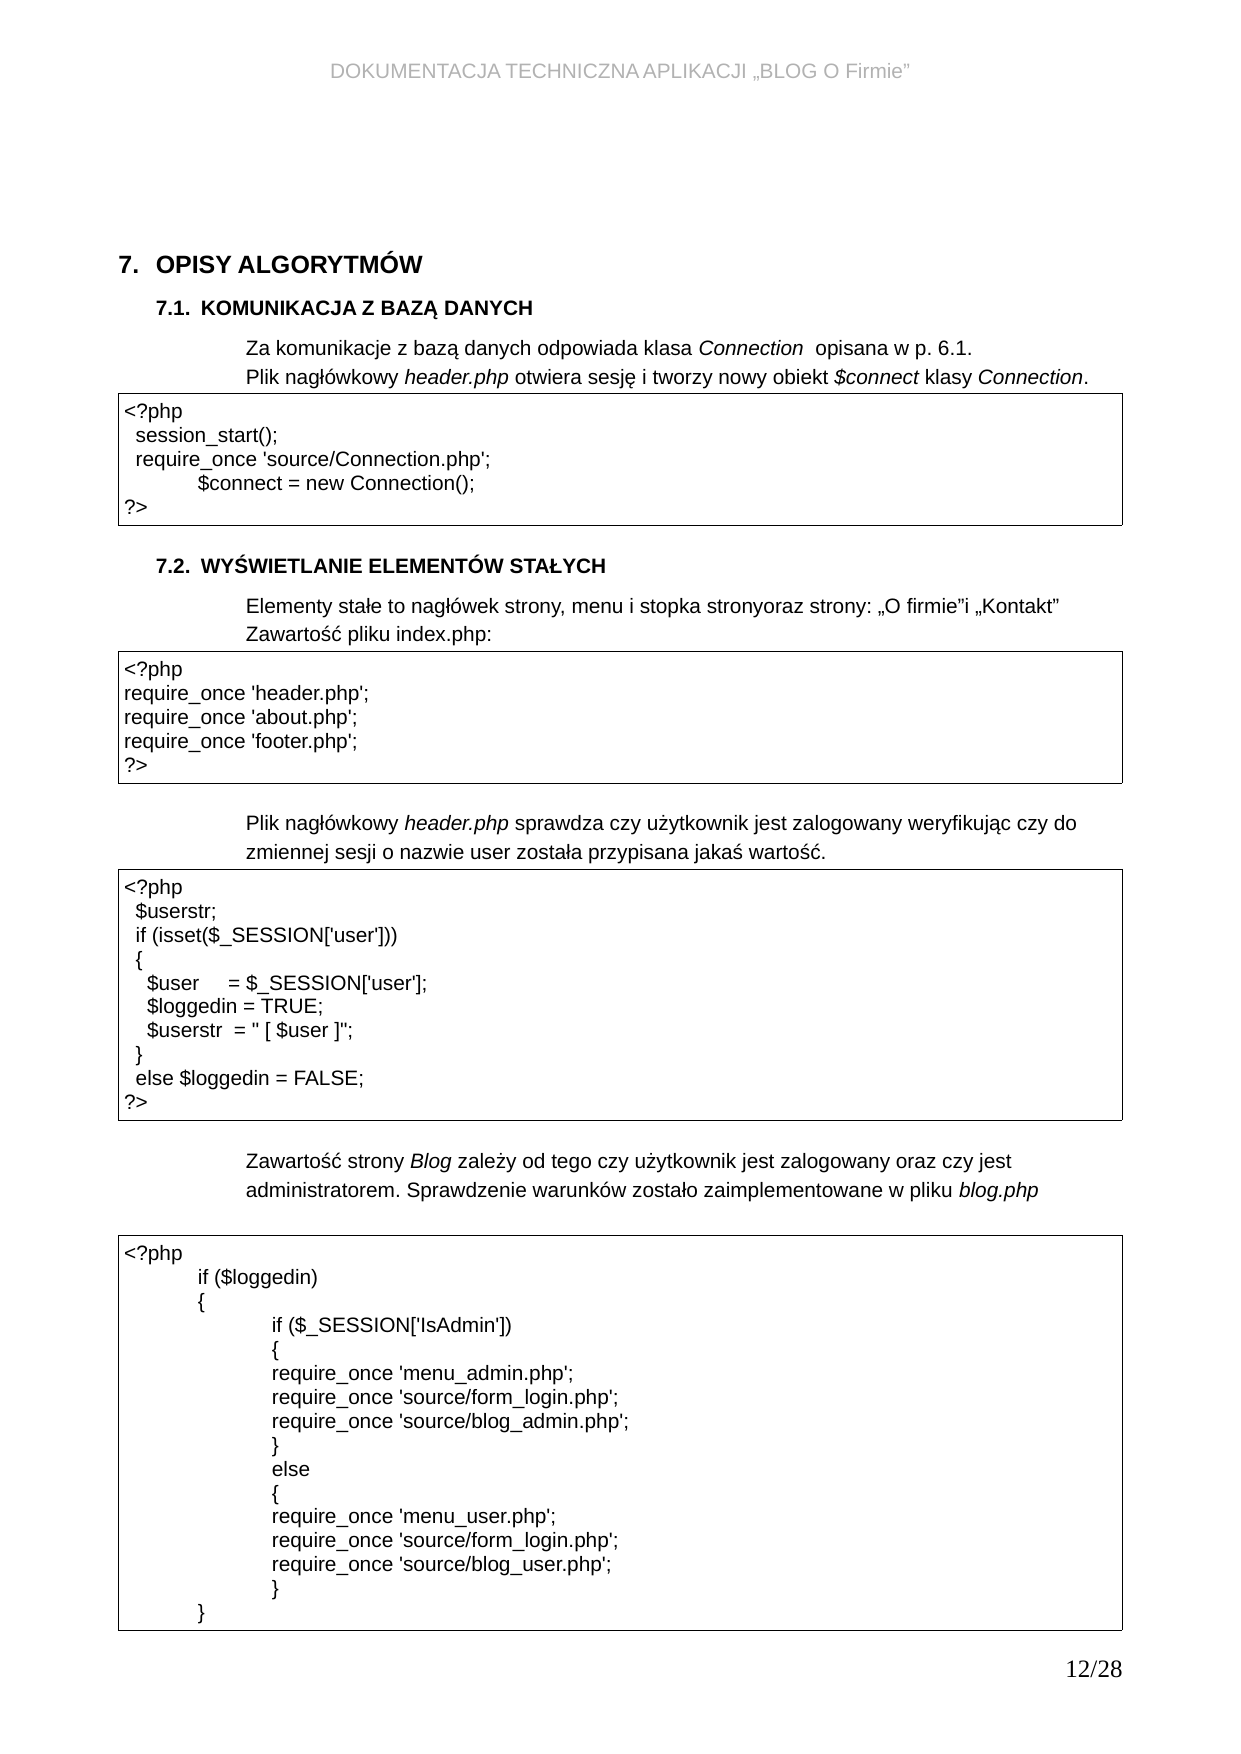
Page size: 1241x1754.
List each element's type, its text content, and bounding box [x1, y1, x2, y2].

table_header <?php if ($loggedin) { if ($_SESSION['IsAdmin']) { require_once 'menu_admin.php'; require_once 'source/form_login.php'; require_once 'source/blog_admin.php'; } else { require_once 'menu_user.php'; require_once 'source/form_login.php'; require_once 'source/blog_user.php'; } } [119, 1236, 1122, 1630]
list Komunikacja z bazą danych [156, 296, 1122, 320]
table_header <?php require_once 'header.php'; require_once 'about.php'; require_once 'footer.php'; ?> [119, 652, 1122, 782]
list Zawartość strony Blog zależy od tego czy użytkownik jest zalogowany oraz czy jest administratorem. Sprawdzenie warunków zostało zaimplementowane w pliku blog.php [193, 1149, 1122, 1201]
table_header <?php session_start(); require_once 'source/Connection.php'; $connect = new Connection(); ?> [119, 394, 1122, 525]
list Za komunikacje z bazą danych odpowiada klasa Connection opisana w p. 6.1. [193, 336, 1122, 360]
table_header <?php $userstr; if (isset($_SESSION['user'])) { $user = $_SESSION['user']; $loggedin = TRUE; $userstr = " [ $user ]"; } else $loggedin = FALSE; ?> [119, 870, 1122, 1120]
list Opisy algorytmów [118, 250, 1122, 279]
list Wyświetlanie elementów stałych [156, 553, 1122, 577]
list Plik nagłówkowy header.php otwiera sesję i tworzy nowy obiekt $connect klasy Connection. [193, 364, 1122, 388]
list Plik nagłówkowy header.php sprawdza czy użytkownik jest zalogowany weryfikując czy do zmiennej sesji o nazwie user została przypisana jakaś wartość. [193, 811, 1122, 864]
list Elementy stałe to nagłówek strony, menu i stopka stronyoraz strony: „O firmie”i „Kontakt” [193, 593, 1122, 617]
list Zawartość pliku index.php: [193, 622, 1122, 646]
